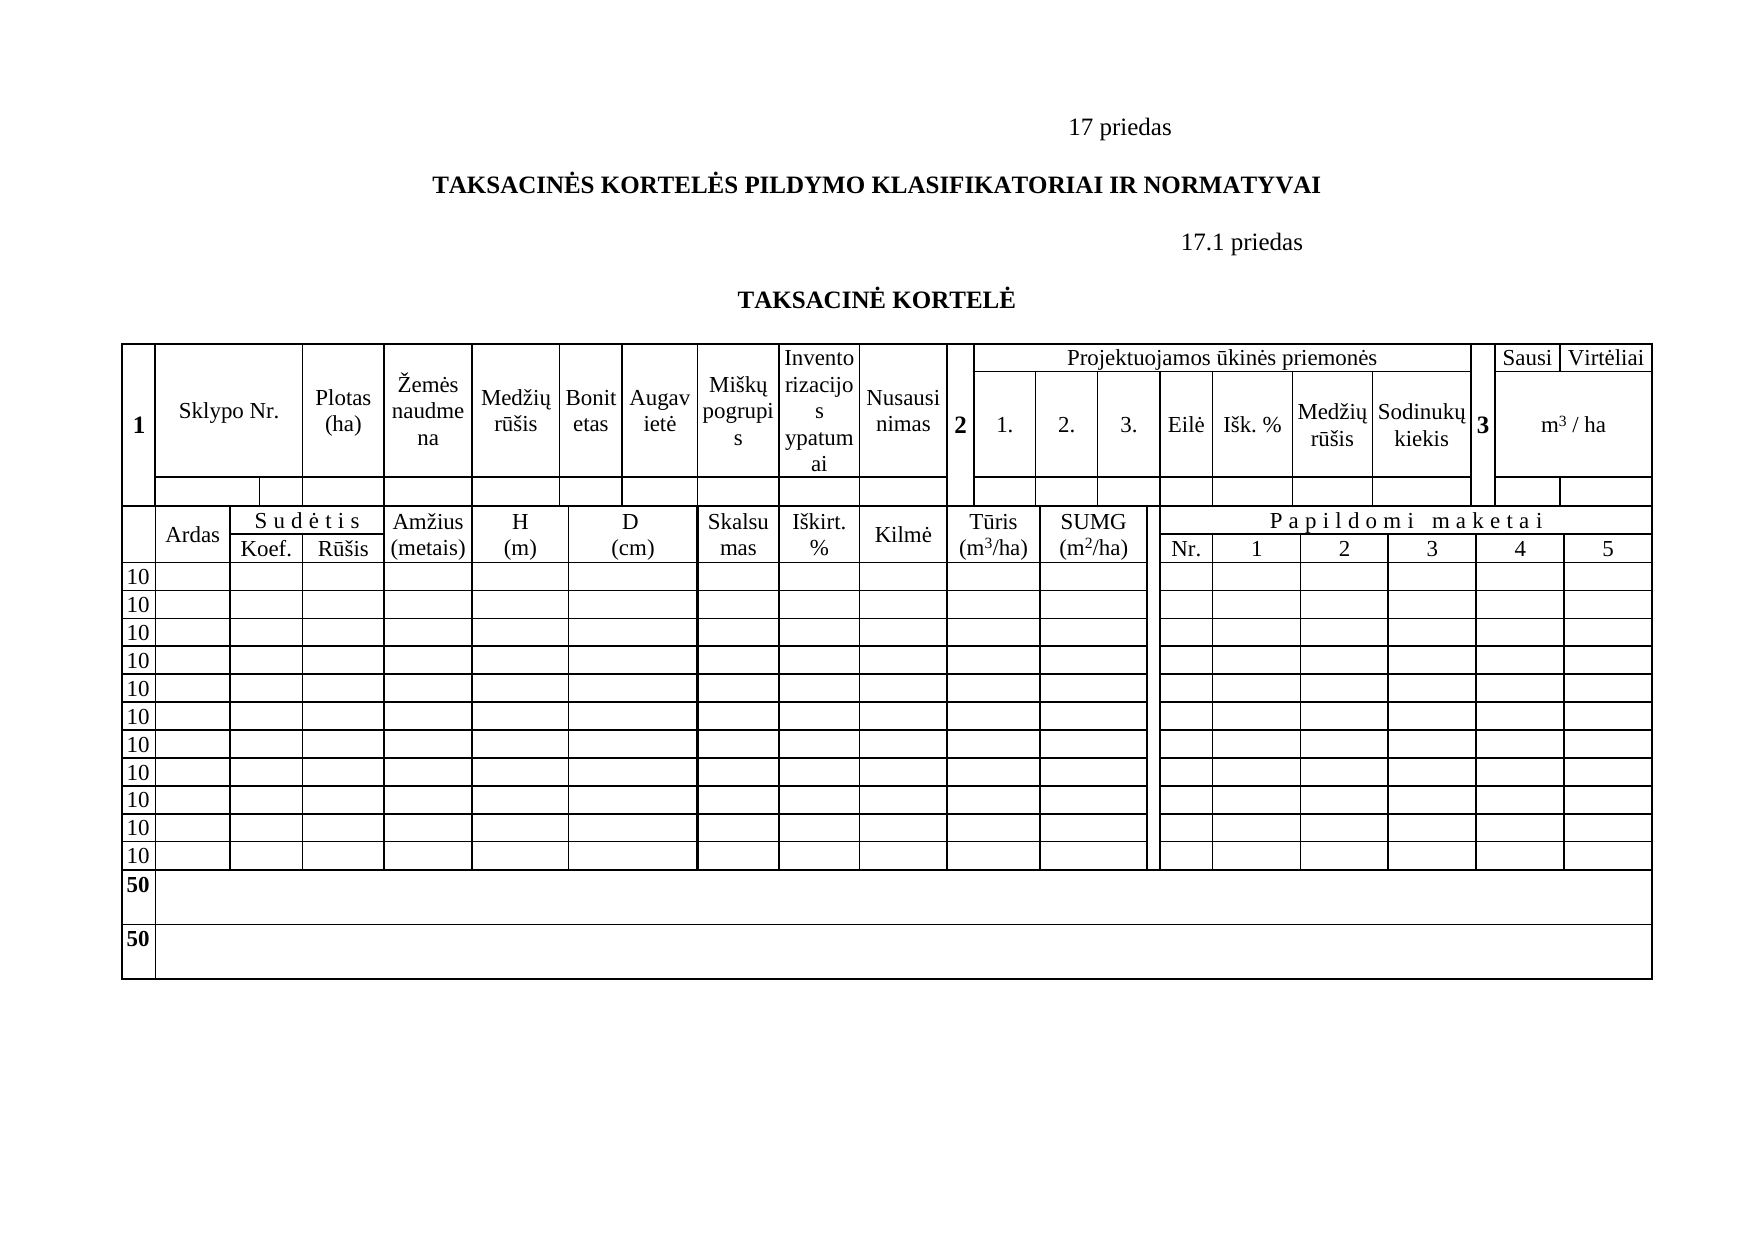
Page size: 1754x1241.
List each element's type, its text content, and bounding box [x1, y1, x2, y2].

table_cell [1477, 703, 1563, 729]
table_cell [1041, 591, 1146, 617]
table_cell [156, 842, 229, 869]
table_cell [1041, 815, 1146, 841]
table_cell 10 [123, 842, 155, 869]
table_cell 3. [1098, 372, 1159, 476]
table_cell [699, 619, 778, 645]
table_cell [1389, 787, 1475, 813]
table_cell [156, 871, 1651, 923]
table_cell [1148, 507, 1159, 533]
table_header Nusausinimas [860, 345, 946, 476]
table_cell [1301, 842, 1387, 869]
table_cell 5 [1565, 535, 1651, 562]
table_cell [385, 619, 471, 645]
table_cell [473, 478, 559, 505]
table_cell [385, 675, 471, 701]
table_cell [1213, 647, 1300, 673]
table_cell [699, 815, 778, 841]
table_cell D (cm) [569, 507, 696, 562]
table_cell 3 [1389, 535, 1475, 562]
table_cell [1041, 619, 1146, 645]
table_cell [699, 703, 778, 729]
table_cell [699, 563, 778, 589]
table_cell [860, 731, 946, 757]
table_cell [780, 478, 859, 505]
table_cell [1148, 562, 1159, 589]
table_cell [1301, 703, 1387, 729]
table_cell [303, 759, 383, 785]
table_cell [1148, 645, 1159, 673]
table_cell [699, 731, 778, 757]
table_cell [231, 591, 302, 617]
table_cell [1389, 703, 1475, 729]
table_cell [699, 647, 778, 673]
table_cell [156, 647, 229, 673]
table_cell 4 [1477, 535, 1563, 562]
table_cell [780, 675, 859, 701]
table_cell 10 [123, 619, 155, 645]
table_cell [156, 675, 229, 701]
table_cell [860, 842, 946, 869]
table_cell [860, 759, 946, 785]
table_cell [1389, 842, 1475, 869]
table_cell [1477, 591, 1563, 617]
table_cell [1041, 703, 1146, 729]
table_cell [860, 619, 946, 645]
table_cell [1213, 591, 1300, 617]
table_cell [860, 815, 946, 841]
table_cell [975, 478, 1035, 505]
table_cell [1213, 731, 1300, 757]
table_cell 10 [123, 591, 155, 617]
table_cell [1565, 815, 1651, 841]
table_cell 1. [975, 372, 1035, 476]
table_cell [569, 815, 696, 841]
table_cell [385, 815, 471, 841]
table_cell [1213, 675, 1300, 701]
table_cell Nr. [1161, 535, 1212, 562]
table_cell [1477, 647, 1563, 673]
table_cell 1 [1213, 535, 1300, 562]
table_cell 10 [123, 787, 155, 813]
table_cell [385, 787, 471, 813]
table_cell [1041, 759, 1146, 785]
table_cell [860, 478, 946, 505]
table_cell [569, 759, 696, 785]
table_cell [1301, 731, 1387, 757]
table_header Projektuojamos ūkinės priemonės [975, 345, 1470, 371]
table_cell [1565, 675, 1651, 701]
table_cell [1565, 591, 1651, 617]
table_cell [1301, 759, 1387, 785]
table_cell Sodinukų kiekis [1373, 372, 1470, 476]
table_cell [1041, 675, 1146, 701]
table_cell [1098, 478, 1159, 505]
table_cell [948, 703, 1039, 729]
table_cell [948, 619, 1039, 645]
table_header Medžių rūšis [473, 345, 559, 476]
table_cell [1213, 703, 1300, 729]
table_cell [1561, 478, 1651, 505]
text 17.1 priedas [1181, 227, 1635, 256]
table_header Virtėliai [1561, 345, 1651, 371]
table_cell [1301, 675, 1387, 701]
table_cell [569, 842, 696, 869]
table_cell [1389, 675, 1475, 701]
table_cell [1301, 591, 1387, 617]
table_cell [699, 591, 778, 617]
table_cell [1161, 675, 1212, 701]
table_cell [473, 563, 568, 589]
table_cell [1213, 787, 1300, 813]
table_cell [1389, 815, 1475, 841]
table_cell [699, 675, 778, 701]
table_cell [156, 787, 229, 813]
table_cell [303, 647, 383, 673]
table_cell [156, 815, 229, 841]
table_cell [260, 478, 302, 505]
table_cell Tūris (m3/ha) [948, 507, 1039, 562]
table_cell [1293, 478, 1372, 505]
table_cell [1148, 701, 1159, 729]
table_cell [948, 787, 1039, 813]
table_cell [303, 478, 383, 505]
table_cell [123, 507, 155, 562]
table_cell [1148, 533, 1159, 562]
table_cell [1148, 785, 1159, 813]
table_cell [569, 619, 696, 645]
table_cell [780, 842, 859, 869]
table_cell [473, 842, 568, 869]
table_cell [1213, 759, 1300, 785]
table_cell [699, 759, 778, 785]
table_cell [156, 478, 259, 505]
table_header 2 [948, 345, 973, 505]
table_cell [1213, 842, 1300, 869]
table_cell [569, 647, 696, 673]
table_cell [385, 759, 471, 785]
table_cell [231, 759, 302, 785]
table_cell [560, 478, 621, 505]
table_cell [303, 563, 383, 589]
table_cell [699, 787, 778, 813]
table_cell [1161, 591, 1212, 617]
table_cell [948, 591, 1039, 617]
table_cell [860, 703, 946, 729]
table_cell 2 [1301, 535, 1387, 562]
table_cell [385, 842, 471, 869]
table_cell [1041, 842, 1146, 869]
table_cell [1213, 815, 1300, 841]
table_cell [303, 619, 383, 645]
table_cell [948, 647, 1039, 673]
table_cell Eilė [1161, 372, 1212, 476]
table_cell 10 [123, 563, 155, 589]
table_cell [156, 619, 229, 645]
table_cell [1148, 590, 1159, 617]
table_cell [231, 563, 302, 589]
table_cell [1389, 591, 1475, 617]
table_cell [385, 703, 471, 729]
table_cell [1161, 478, 1212, 505]
table_cell Sudėtis [231, 507, 383, 533]
table_cell Amžius (metais) [385, 507, 471, 562]
table_cell Kilmė [860, 507, 946, 562]
text 17 priedas [1068, 112, 1635, 141]
table_cell [1041, 731, 1146, 757]
table_cell [1565, 563, 1651, 589]
table_cell [1041, 787, 1146, 813]
table_cell 10 [123, 675, 155, 701]
table_cell Išk. % [1213, 372, 1292, 476]
table_cell [948, 759, 1039, 785]
table_cell [385, 647, 471, 673]
table_cell 10 [123, 703, 155, 729]
table_cell [1161, 731, 1212, 757]
table_cell [1477, 842, 1563, 869]
table_cell Medžių rūšis [1293, 372, 1372, 476]
table_cell [1161, 647, 1212, 673]
table_header 3 [1472, 345, 1494, 505]
table_cell [860, 675, 946, 701]
table_cell [1161, 703, 1212, 729]
table_cell [231, 787, 302, 813]
table_cell [473, 675, 568, 701]
table_cell [156, 563, 229, 589]
table_cell [860, 787, 946, 813]
text TAKSACINĖS KORTELĖS PILDYMO KLASIFIKATORIAI IR NORMATYVAI [118, 170, 1635, 199]
table_header Žemės naudmena [385, 345, 471, 476]
table_cell 2. [1036, 372, 1097, 476]
table_cell [1036, 478, 1097, 505]
table_cell [231, 703, 302, 729]
table_cell [385, 591, 471, 617]
table_cell [780, 563, 859, 589]
table_cell [303, 703, 383, 729]
table_cell [1301, 619, 1387, 645]
table_cell [1301, 787, 1387, 813]
table_cell [948, 842, 1039, 869]
table_cell [1161, 759, 1212, 785]
table_cell [1148, 841, 1159, 869]
table_cell 10 [123, 815, 155, 841]
table_cell Koef. [231, 535, 302, 562]
table_cell [1301, 563, 1387, 589]
table_cell [385, 731, 471, 757]
table_header Bonitetas [560, 345, 621, 476]
table_cell [473, 731, 568, 757]
table_cell SUMG (m2/ha) [1041, 507, 1146, 562]
table_cell [156, 759, 229, 785]
table_cell Ardas [156, 507, 229, 562]
table_header Sausi [1496, 345, 1559, 371]
table_cell H (m) [473, 507, 568, 562]
table_header Plotas (ha) [303, 345, 383, 476]
table_cell [780, 647, 859, 673]
table_cell 50 [123, 871, 155, 923]
table_cell [1565, 703, 1651, 729]
table_cell [1565, 842, 1651, 869]
table_cell [780, 619, 859, 645]
table_cell [780, 703, 859, 729]
table_cell [156, 703, 229, 729]
table_header 1 [123, 345, 154, 505]
table_cell [569, 787, 696, 813]
table_cell [569, 675, 696, 701]
table_cell [385, 563, 471, 589]
table_cell [569, 591, 696, 617]
table_cell [569, 563, 696, 589]
table_cell [1148, 618, 1159, 645]
table_cell Iškirt. % [780, 507, 859, 562]
table_cell [623, 478, 697, 505]
table_cell [1389, 563, 1475, 589]
table_cell [948, 731, 1039, 757]
table_cell [1148, 729, 1159, 757]
table_cell [1213, 478, 1292, 505]
table_cell [1565, 759, 1651, 785]
table_cell [1477, 815, 1563, 841]
table_cell [1301, 815, 1387, 841]
table_cell [780, 815, 859, 841]
table_cell [860, 591, 946, 617]
table_cell [1161, 787, 1212, 813]
table_cell [1301, 647, 1387, 673]
table_cell [156, 925, 1651, 978]
table_cell [1565, 647, 1651, 673]
table_cell [1477, 619, 1563, 645]
table_cell [1477, 787, 1563, 813]
table_cell [1041, 563, 1146, 589]
table_cell [473, 703, 568, 729]
table_cell [385, 478, 471, 505]
table_cell [473, 619, 568, 645]
table_cell [1148, 813, 1159, 841]
table_cell [1389, 619, 1475, 645]
table_cell [473, 815, 568, 841]
table_cell [303, 787, 383, 813]
table_cell 50 [123, 925, 155, 978]
table_cell [473, 591, 568, 617]
table_header Miškų pogrupis [698, 345, 778, 476]
table_cell [1161, 563, 1212, 589]
table_cell [303, 675, 383, 701]
table_cell [231, 647, 302, 673]
table_cell [1389, 759, 1475, 785]
table_cell [303, 731, 383, 757]
table_cell [473, 647, 568, 673]
table_cell 10 [123, 731, 155, 757]
table_cell [1148, 757, 1159, 785]
table_cell [473, 787, 568, 813]
table_cell [1477, 731, 1563, 757]
table_cell [1565, 619, 1651, 645]
table_cell [698, 478, 778, 505]
table_cell [1389, 647, 1475, 673]
table_cell Rūšis [303, 535, 383, 562]
table_cell [473, 759, 568, 785]
table_cell [1161, 842, 1212, 869]
table_cell [1565, 731, 1651, 757]
table_cell [1389, 731, 1475, 757]
table_cell m3 / ha [1496, 372, 1651, 476]
table_cell [156, 591, 229, 617]
table_cell [1373, 478, 1470, 505]
table_cell [1161, 619, 1212, 645]
table_cell [303, 842, 383, 869]
table_cell [1148, 673, 1159, 701]
table_cell [1161, 815, 1212, 841]
table_cell [948, 815, 1039, 841]
table_cell [156, 731, 229, 757]
table_cell [569, 703, 696, 729]
table_cell [780, 759, 859, 785]
table_cell [948, 675, 1039, 701]
table_cell [780, 787, 859, 813]
table_cell 10 [123, 647, 155, 673]
table_cell Skalsumas [699, 507, 778, 562]
table_cell [860, 563, 946, 589]
text TAKSACINĖ KORTELĖ [118, 285, 1635, 314]
table_cell [1496, 478, 1559, 505]
table_header Augavietė [623, 345, 697, 476]
table_header Sklypo Nr. [156, 345, 302, 476]
table_cell [303, 815, 383, 841]
table_cell [1477, 675, 1563, 701]
table_cell [780, 591, 859, 617]
table_cell [303, 591, 383, 617]
table_header Inventorizacijos ypatumai [780, 345, 859, 476]
table_cell [780, 731, 859, 757]
table_cell [231, 842, 302, 869]
table_cell [231, 731, 302, 757]
table_cell [1477, 563, 1563, 589]
table_cell [1213, 619, 1300, 645]
table_cell [1041, 647, 1146, 673]
table_cell Papildomi maketai [1161, 507, 1651, 533]
table_cell [699, 842, 778, 869]
table_cell [231, 815, 302, 841]
table_cell [569, 731, 696, 757]
table_cell [231, 675, 302, 701]
table_cell [1565, 787, 1651, 813]
table_cell [1213, 563, 1300, 589]
table_cell [948, 563, 1039, 589]
table_cell 10 [123, 759, 155, 785]
table_cell [231, 619, 302, 645]
table_cell [860, 647, 946, 673]
table_cell [1477, 759, 1563, 785]
